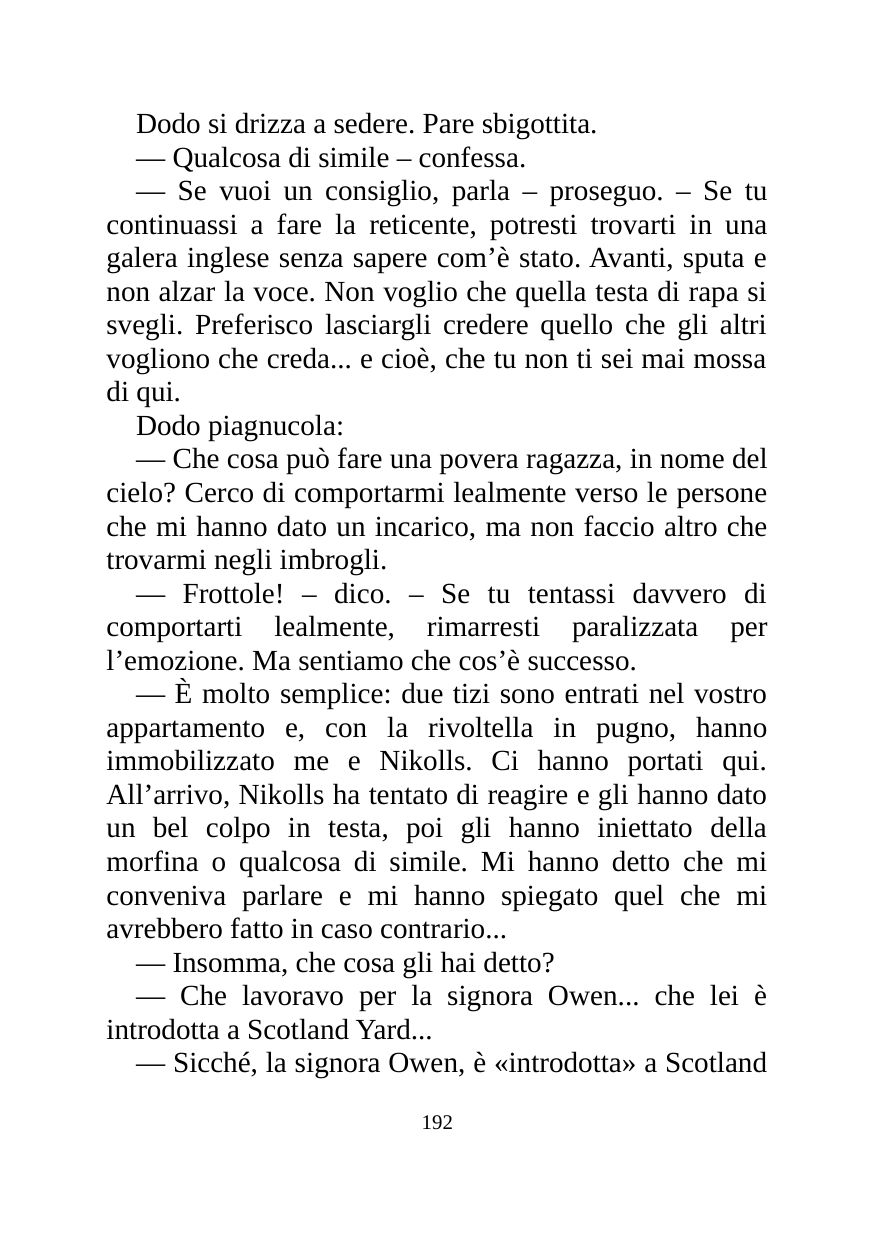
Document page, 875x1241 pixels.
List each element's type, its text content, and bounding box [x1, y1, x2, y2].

text Dodo si drizza a sedere. Pare sbigottita. [106, 106, 768, 140]
text — Se vuoi un consiglio, parla – proseguo. – Se tu continuassi a fare la reticente, potresti trovarti in una galera inglese senza sapere com’è stato. Avanti, sputa e non alzar la voce. Non voglio che quella testa di rapa si svegli. Preferisco lasciargli credere quello che gli altri vogliono che creda... e cioè, che tu non ti sei mai mossa di qui. [106, 173, 768, 408]
text — Che cosa può fare una povera ragazza, in nome del cielo? Cerco di comportarmi lealmente verso le persone che mi hanno dato un incarico, ma non faccio altro che trovarmi negli imbrogli. [106, 442, 768, 576]
text — Insomma, che cosa gli hai detto? [106, 945, 768, 978]
text — Qualcosa di simile – confessa. [106, 140, 768, 173]
text — Che lavoravo per la signora Owen... che lei è introdotta a Scotland Yard... [106, 978, 768, 1045]
text Dodo piagnucola: [106, 408, 768, 442]
text — È molto semplice: due tizi sono entrati nel vostro appartamento e, con la rivoltella in pugno, hanno immobilizzato me e Nikolls. Ci hanno portati qui. All’arrivo, Nikolls ha tentato di reagire e gli hanno dato un bel colpo in testa, poi gli hanno iniettato della morfina o qualcosa di simile. Mi hanno detto che mi conveniva parlare e mi hanno spiegato quel che mi avrebbero fatto in caso contrario... [106, 676, 768, 945]
text — Frottole! – dico. – Se tu tentassi davvero di comportarti lealmente, rimarresti paralizzata per l’emozione. Ma sentiamo che cos’è successo. [106, 576, 768, 676]
text — Sicché, la signora Owen, è «introdotta» a Scotland [106, 1045, 768, 1079]
